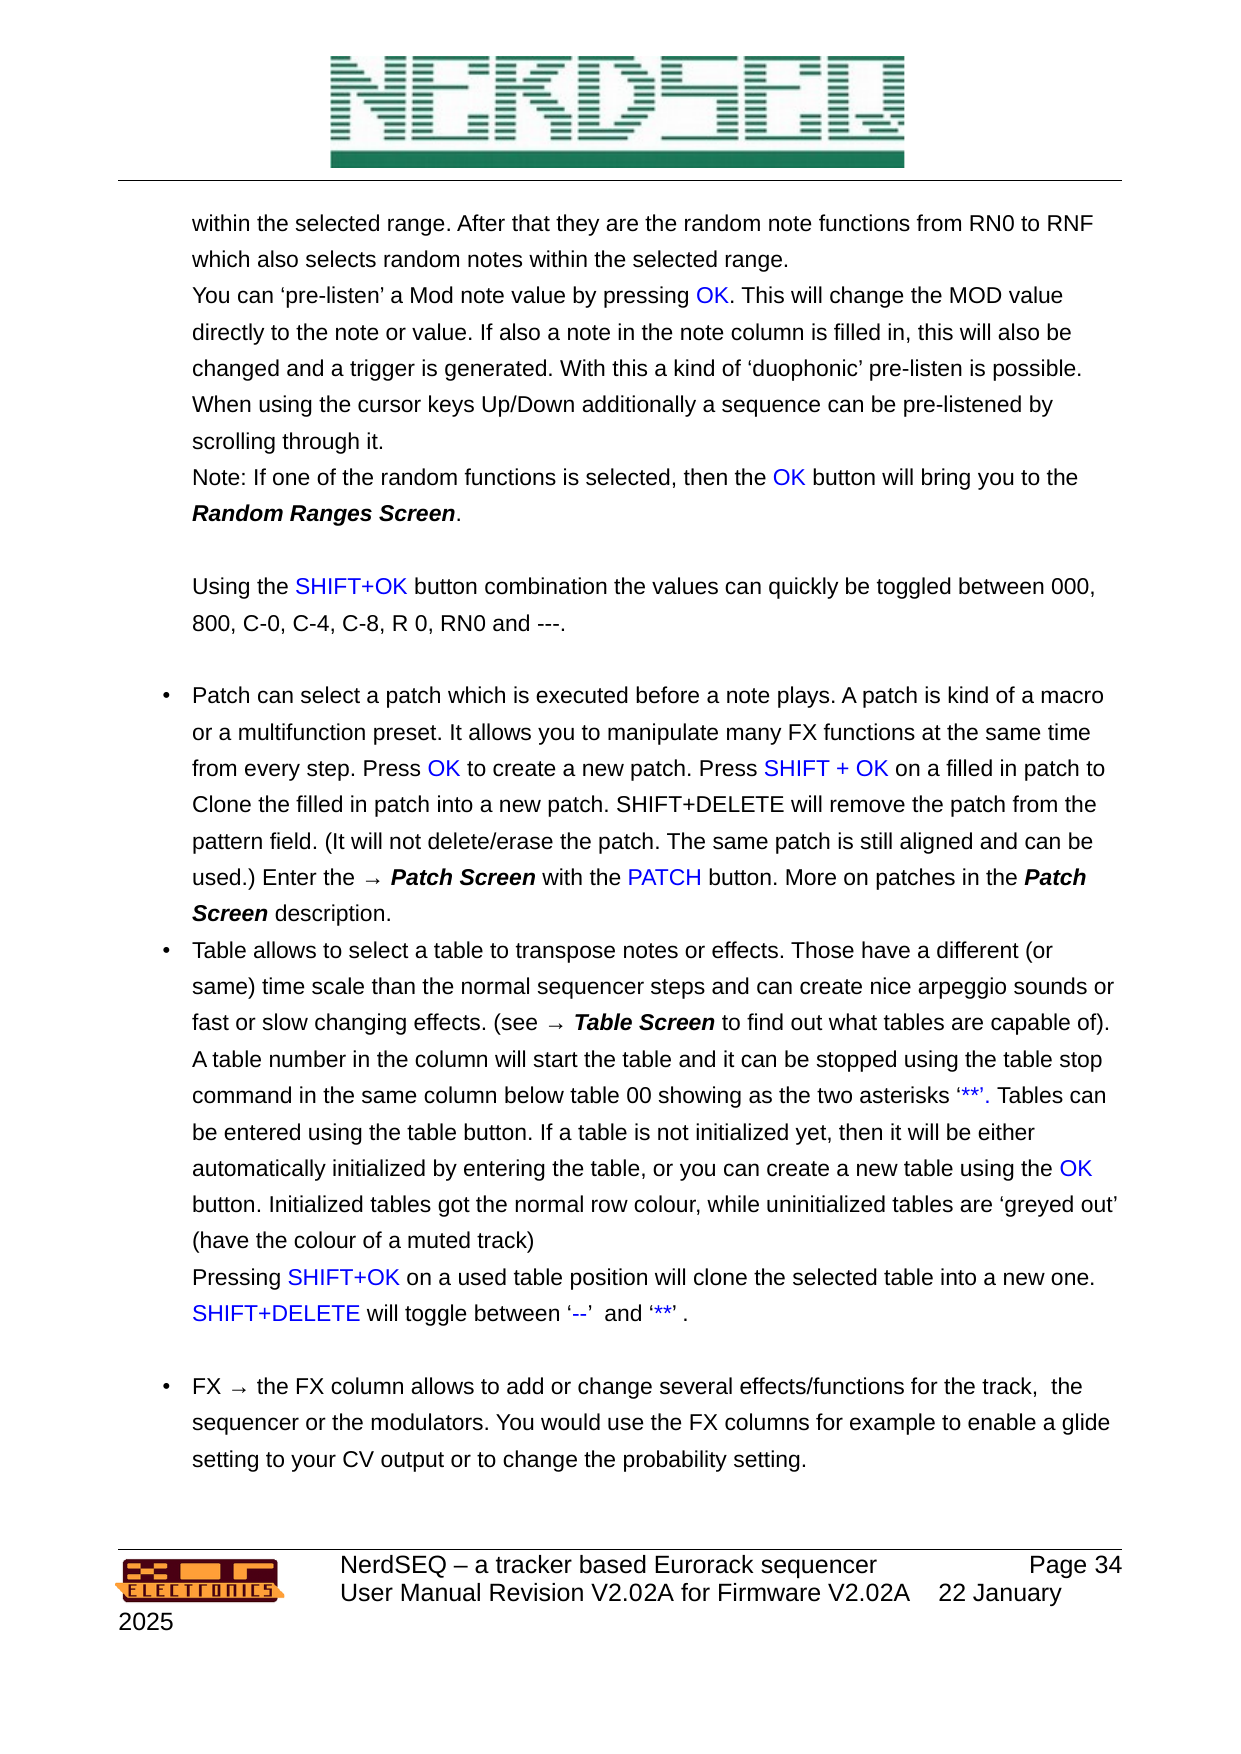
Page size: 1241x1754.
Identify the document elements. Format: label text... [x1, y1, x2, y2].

list Patch can select a patch which is executed before a note plays. A patch is kind of a macro or a multifunction preset. It allows you to manipulate many FX functions at the same time from every step. Press OK to create a new patch. Press SHIFT + OK on a filled in patch to Clone the filled in patch into a new patch. SHIFT+DELETE will remove the patch from the pattern field. (It will not delete/erase the patch. The same patch is still aligned and can be used.) Enter the → Patch Screen with the PATCH button. More on patches in the Patch Screen description. [162, 682, 1122, 927]
list within the selected range. After that they are the random note functions from RN0 to RNF which also selects random notes within the selected range. [162, 209, 1122, 272]
picture [330, 56, 905, 168]
picture [115, 1555, 285, 1605]
list Using the SHIFT+OK button combination the values can quickly be toggled between 000, 800, C-0, C-4, C-8, R 0, RN0 and ---. [162, 573, 1122, 636]
list You can ‘pre-listen’ a Mod note value by pressing OK. This will change the MOD value directly to the note or value. If also a note in the note column is filled in, this will also be changed and a trigger is generated. With this a kind of ‘duophonic’ pre-listen is possible. When using the cursor keys Up/Down additionally a sequence can be pre-listened by scrolling through it. Note: If one of the random functions is selected, then the OK button will bring you to the Random Ranges Screen. [162, 282, 1122, 563]
list FX → the FX column allows to add or change several effects/functions for the track, the sequencer or the modulators. You would use the FX columns for example to enable a glide setting to your CV output or to change the probability setting. [162, 1373, 1122, 1472]
list A table number in the column will start the table and it can be stopped using the table stop command in the same column below table 00 showing as the two asterisks ‘**’. Tables can be entered using the table button. If a table is not initialized yet, then it will be either automatically initialized by entering the table, or you can create a new table using the OK button. Initialized tables got the normal row colour, while uninitialized tables are ‘greyed out’ (have the colour of a muted track) [162, 1046, 1122, 1254]
list Table allows to select a table to transpose notes or effects. Those have a different (or same) time scale than the normal sequencer steps and can create nice arpeggio sounds or fast or slow changing effects. (see → Table Screen to find out what tables are capable of). [162, 937, 1122, 1036]
list SHIFT+DELETE will toggle between ‘--’ and ‘**’ . [162, 1300, 1122, 1327]
list Pressing SHIFT+OK on a used table position will clone the selected table into a new one. [162, 1264, 1122, 1290]
